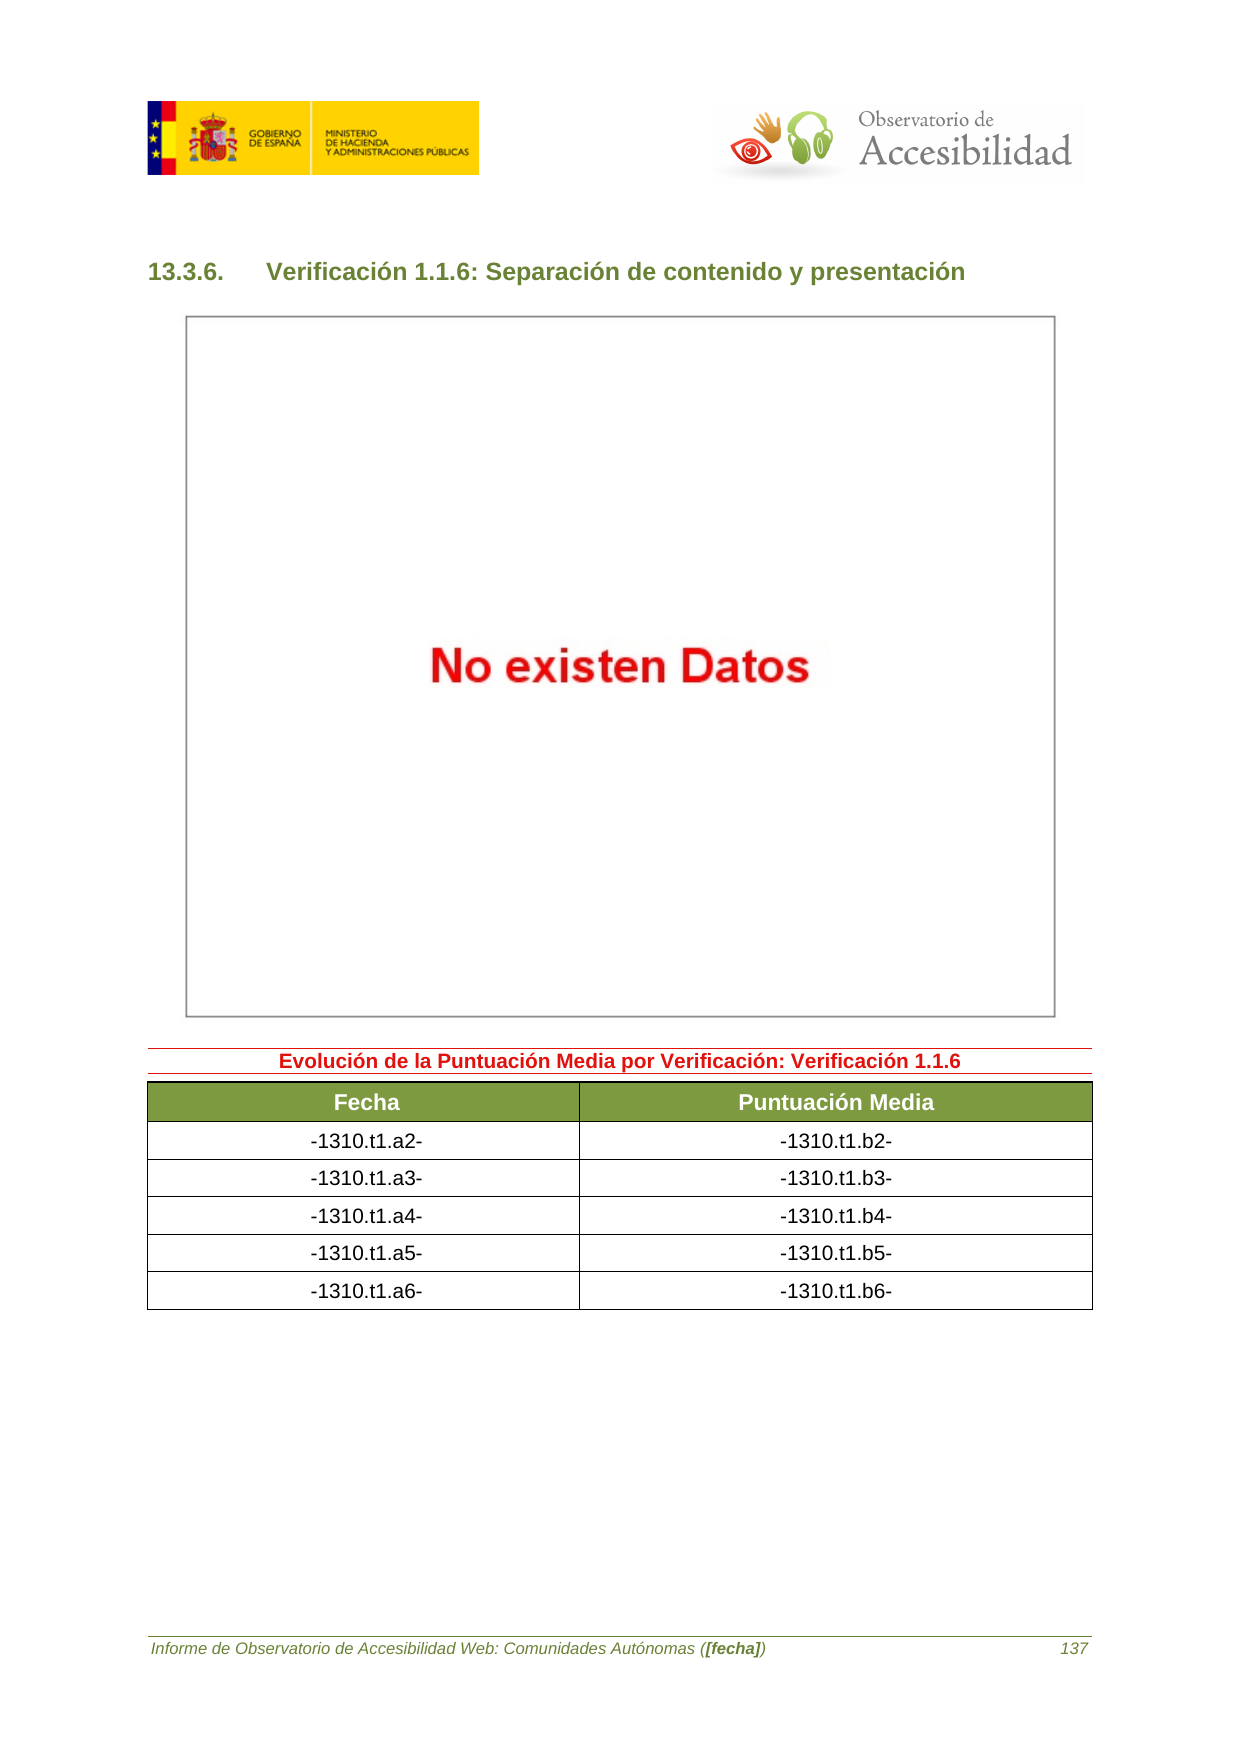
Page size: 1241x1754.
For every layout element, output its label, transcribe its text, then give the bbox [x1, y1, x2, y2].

table_cell -1310.t1.a6- [148, 1272, 579, 1309]
table_header Puntuación Media [580, 1083, 1092, 1121]
table_cell -1310.t1.b4- [580, 1197, 1092, 1234]
picture [710, 102, 1086, 185]
table_cell -1310.t1.b2- [580, 1122, 1092, 1159]
table_header Fecha [148, 1083, 579, 1121]
picture [147, 101, 479, 175]
table_cell -1310.t1.a4- [148, 1197, 579, 1234]
table_cell -1310.t1.a5- [148, 1235, 579, 1271]
table_cell -1310.t1.b6- [580, 1272, 1092, 1309]
table_cell -1310.t1.a3- [148, 1160, 579, 1196]
table_cell -1310.t1.a2- [148, 1122, 579, 1159]
picture [178, 313, 1062, 1024]
table_cell -1310.t1.b3- [580, 1160, 1092, 1196]
subtitle Verificación 1.1.6: Separación de contenido y presentación [148, 257, 1092, 286]
text Evolución de la Puntuación Media por Verificación: Verificación 1.1.6 [148, 1049, 1092, 1073]
table_cell -1310.t1.b5- [580, 1235, 1092, 1271]
